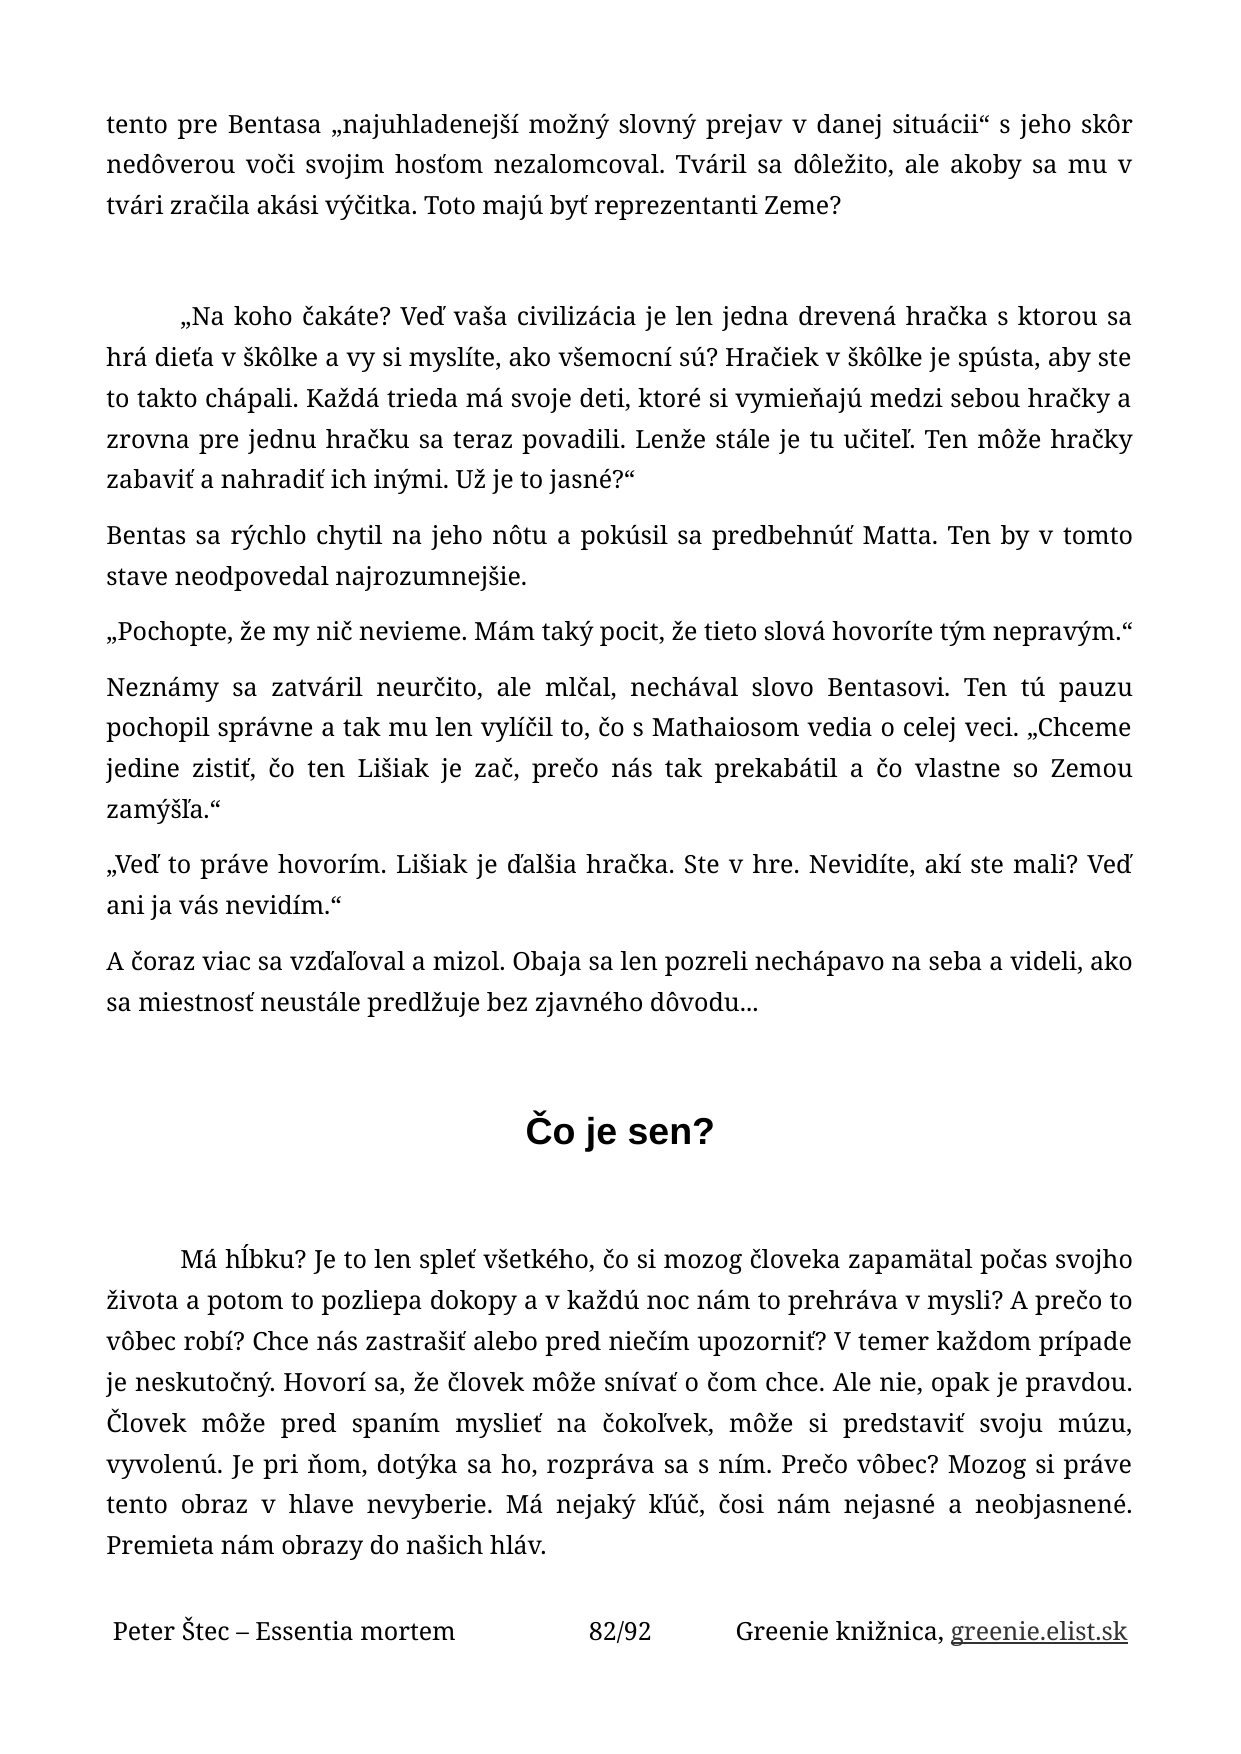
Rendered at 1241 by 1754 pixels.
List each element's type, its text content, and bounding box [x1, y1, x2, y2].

text Neznámy sa zatváril neurčito, ale mlčal, nechával slovo Bentasovi. Ten tú pauzu pochopil správne a tak mu len vylíčil to, čo s Mathaiosom vedia o celej veci. „Chceme jedine zistiť, čo ten Lišiak je zač, prečo nás tak prekabátil a čo vlastne so Zemou zamýšľa.“ [106, 669, 1134, 826]
text tento pre Bentasa „najuhladenejší možný slovný prejav v danej situácii“ s jeho skôr nedôverou voči svojim hosťom nezalomcoval. Tváril sa dôležito, ale akoby sa mu v tvári zračila akási výčitka. Toto majú byť reprezentanti Zeme? [106, 106, 1134, 222]
text Bentas sa rýchlo chytil na jeho nôtu a pokúsil sa predbehnúť Matta. Ten by v tomto stave neodpovedal najrozumnejšie. [106, 517, 1134, 592]
text Má hĺbku? Je to len spleť všetkého, čo si mozog človeka zapamätal počas svojho života a potom to pozliepa dokopy a v každú noc nám to prehráva v mysli? A prečo to vôbec robí? Chce nás zastrašiť alebo pred niečím upozorniť? V temer každom prípade je neskutočný. Hovorí sa, že človek môže snívať o čom chce. Ale nie, opak je pravdou. Človek môže pred spaním myslieť na čokoľvek, môže si predstaviť svoju múzu, vyvolenú. Je pri ňom, dotýka sa ho, rozpráva sa s ním. Prečo vôbec? Mozog si práve tento obraz v hlave nevyberie. Má nejaký kľúč, čosi nám nejasné a neobjasnené. Premieta nám obrazy do našich hláv. [106, 1242, 1134, 1562]
text „Veď to práve hovorím. Lišiak je ďalšia hračka. Ste v hre. Nevidíte, akí ste mali? Veď ani ja vás nevidím.“ [106, 847, 1134, 922]
text „Pochopte, že my nič nevieme. Mám taký pocit, že tieto slová hovoríte tým nepravým.“ [106, 614, 1134, 648]
text „Na koho čakáte? Veď vaša civilizácia je len jedna drevená hračka s ktorou sa hrá dieťa v škôlke a vy si myslíte, ako všemocní sú? Hračiek v škôlke je spústa, aby ste to takto chápali. Každá trieda má svoje deti, ktoré si vymieňajú medzi sebou hračky a zrovna pre jednu hračku sa teraz povadili. Lenže stále je tu učiteľ. Ten môže hračky zabaviť a nahradiť ich inými. Už je to jasné?“ [106, 299, 1134, 496]
subtitle Čo je sen? [106, 1109, 1134, 1153]
text A čoraz viac sa vzďaľoval a mizol. Obaja sa len pozreli nechápavo na seba a videli, ako sa miestnosť neustále predlžuje bez zjavného dôvodu... [106, 943, 1134, 1018]
